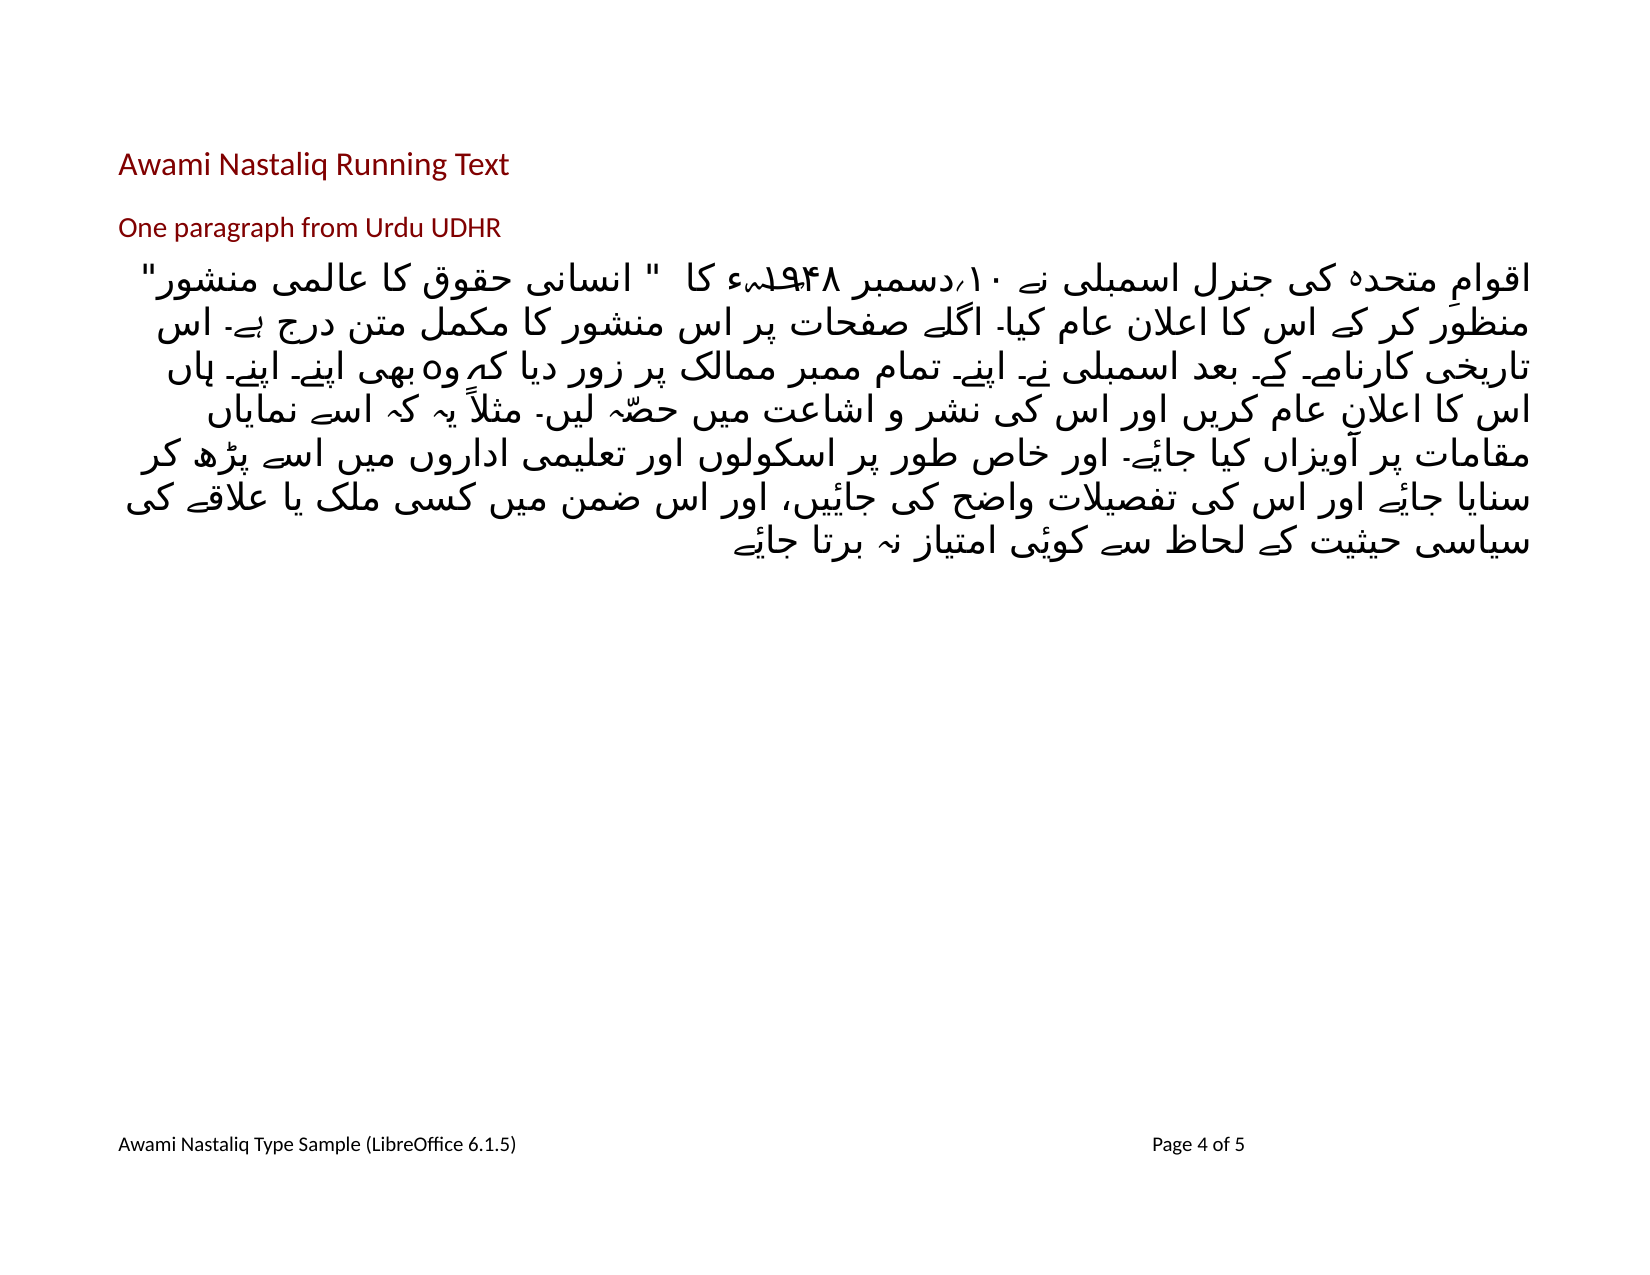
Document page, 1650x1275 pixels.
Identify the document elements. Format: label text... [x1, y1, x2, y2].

subtitle Awami Nastaliq Running Text [118, 143, 1532, 184]
text اقوامِ متحدہ کی جنرل اسمبلی نے ۱۰؍دسمبر ۱۹۴۸ ؁ء کا " انسانی حقوق کا عالمی منشور" منظور کر کے اس کا اعلان عام کیا۔ اگلے صفحات پر اس منشور کا مکمل متن درج ہے۔ اس تاریخی کارنامے کے بعد اسمبلی نے اپنے تمام ممبر ممالک پر زور دیا کہ وہ بھی اپنے اپنے ہاں اس کا اعلانِ عام کریں اور اس کی نشر و اشاعت میں حصّہ لیں۔ مثلاً یہ کہ اسے نمایاں مقامات پر آویزاں کیا جایٔے۔ اور خاص طور پر اسکولوں اور تعلیمی اداروں میں اسے پڑھ کر سنایا جایٔے اور اس کی تفصیلات واضح کی جایٔیں، اور اس ضمن میں کسی ملک یا علاقے کی سیاسی حیثیت کے لحاظ سے کویٔی امتیاز نہ برتا جایٔے [118, 257, 1532, 562]
subtitle One paragraph from Urdu UDHR [118, 209, 1532, 244]
